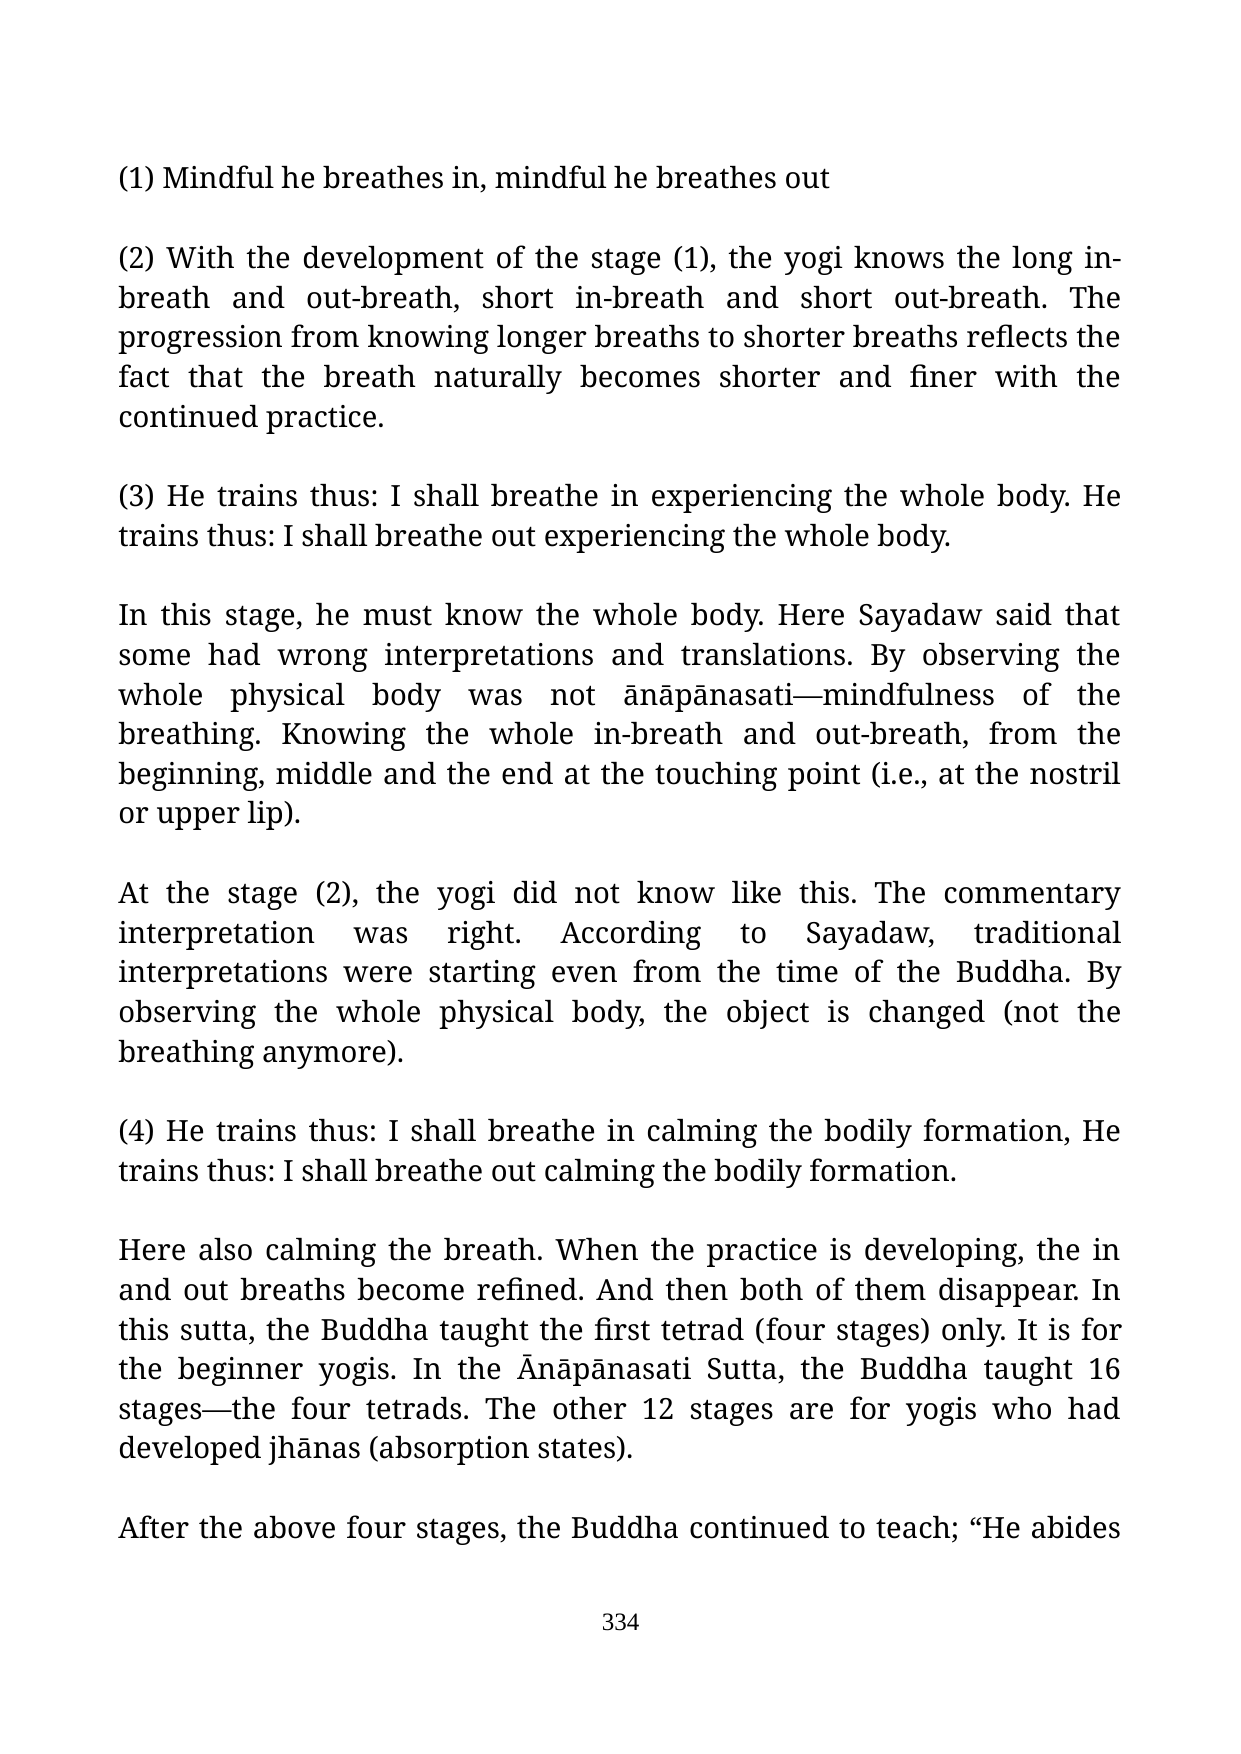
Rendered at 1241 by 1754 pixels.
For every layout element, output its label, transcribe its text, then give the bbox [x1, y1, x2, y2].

text (1) Mindful he breathes in, mindful he breathes out (2) With the development of the stage (1), the yogi knows the long in-breath and out-breath, short in-breath and short out-breath. The progression from knowing longer breaths to shorter breaths reflects the fact that the breath naturally becomes shorter and finer with the continued practice. (3) He trains thus: I shall breathe in experiencing the whole body. He trains thus: I shall breathe out experiencing the whole body. In this stage, he must know the whole body. Here Sayadaw said that some had wrong interpretations and translations. By observing the whole physical body was not ānāpānasati—mindfulness of the breathing. Knowing the whole in-breath and out-breath, from the beginning, middle and the end at the touching point (i.e., at the nostril or upper lip). At the stage (2), the yogi did not know like this. The commentary interpretation was right. According to Sayadaw, traditional interpretations were starting even from the time of the Buddha. By observing the whole physical body, the object is changed (not the breathing anymore). (4) He trains thus: I shall breathe in calming the bodily formation, He trains thus: I shall breathe out calming the bodily formation. Here also calming the breath. When the practice is developing, the in and out breaths become refined. And then both of them disappear. In this sutta, the Buddha taught the first tetrad (four stages) only. It is for the beginner yogis. In the Ānāpānasati Sutta, the Buddha taught 16 stages—the four tetrads. The other 12 stages are for yogis who had developed jhānas (absorption states). After the above four stages, the Buddha continued to teach; “He abides [118, 118, 1122, 1547]
